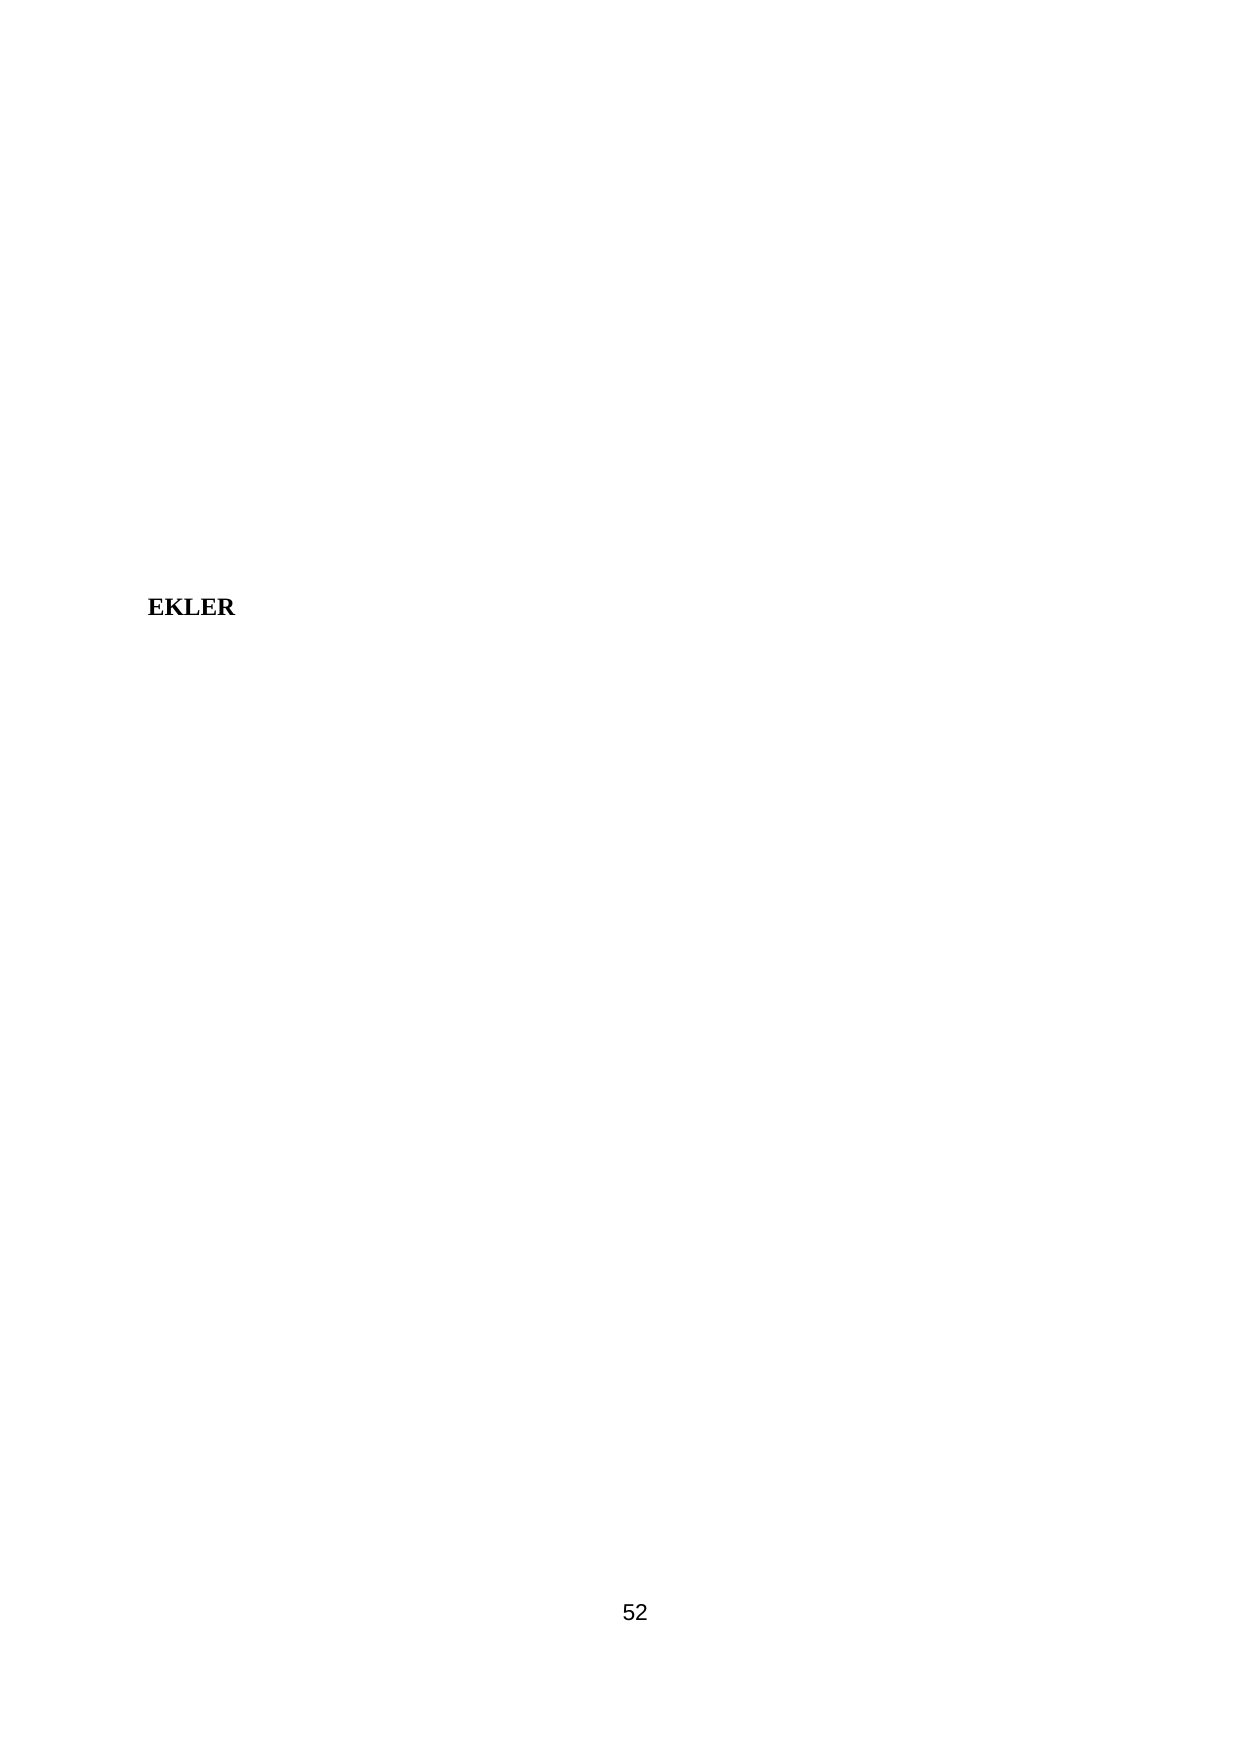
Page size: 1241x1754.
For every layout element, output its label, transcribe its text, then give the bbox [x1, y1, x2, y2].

text EKLER [148, 592, 1122, 621]
